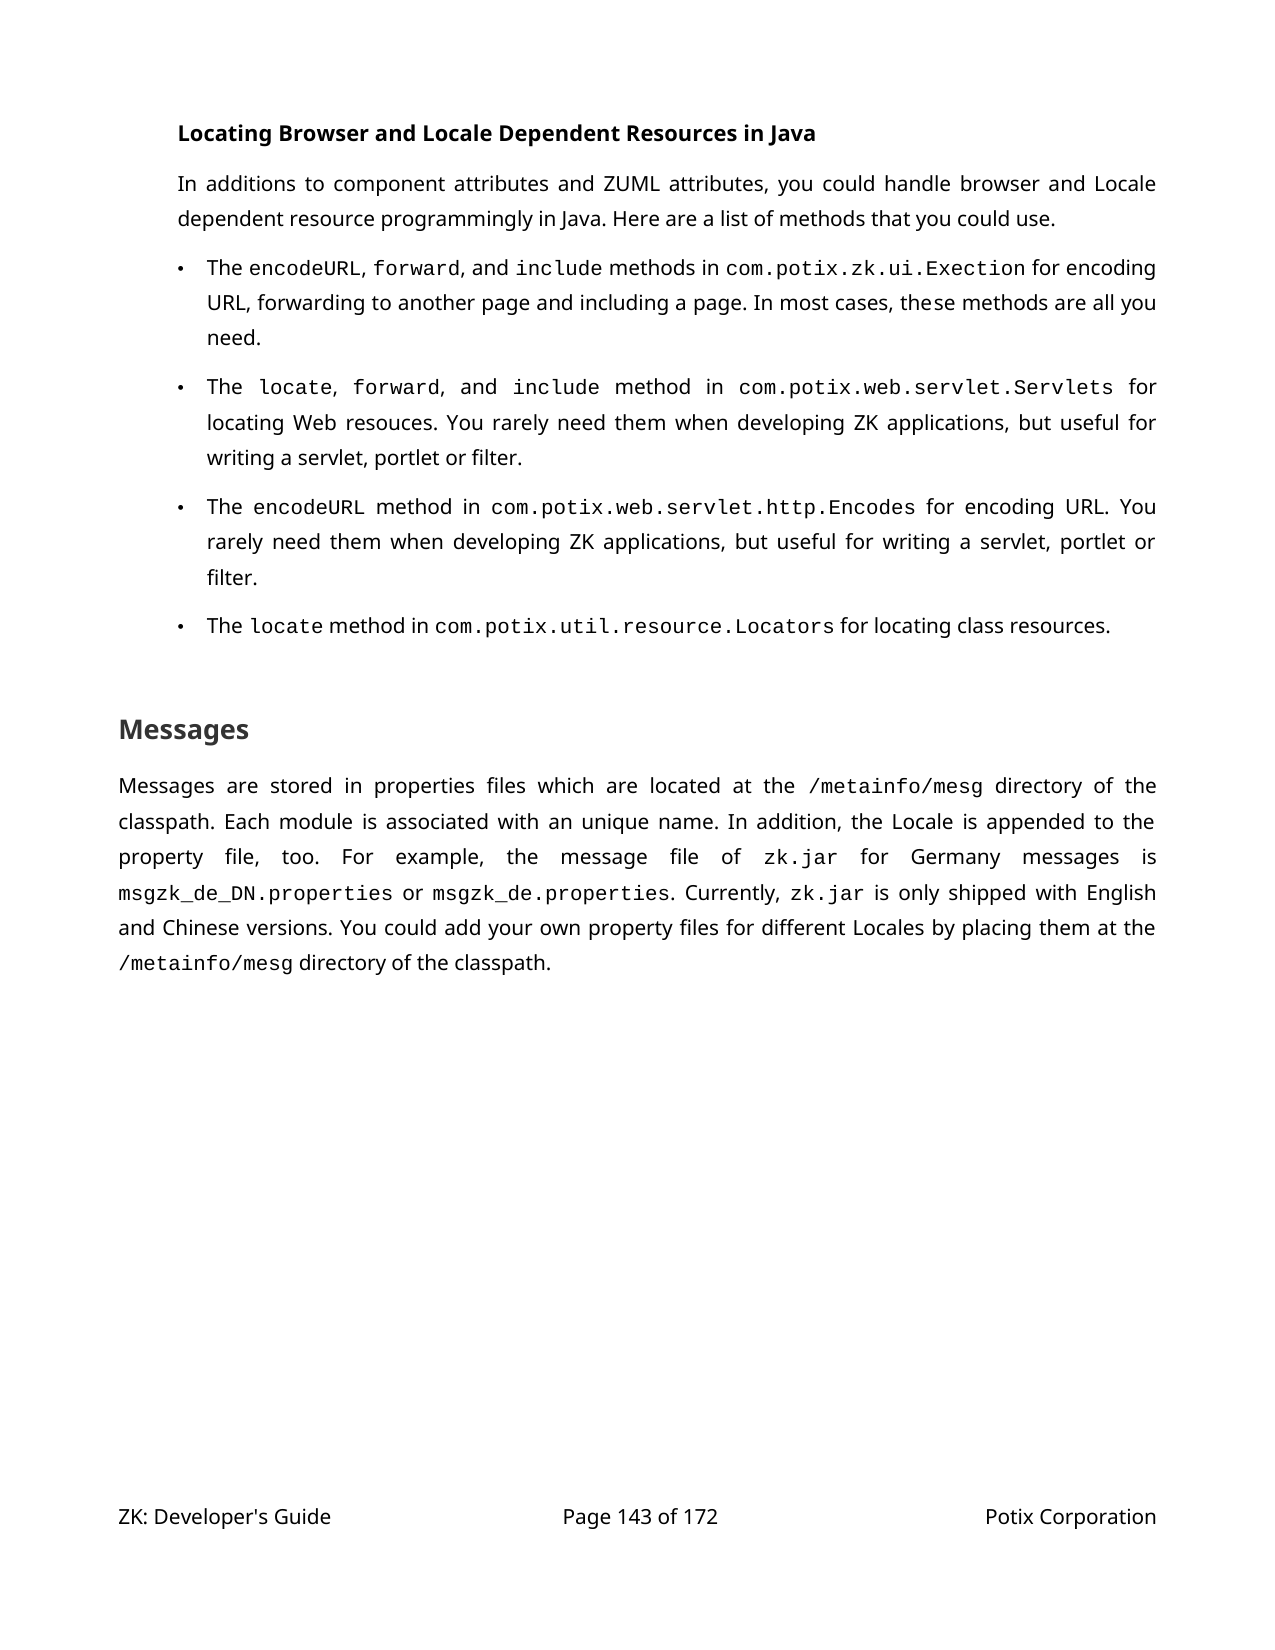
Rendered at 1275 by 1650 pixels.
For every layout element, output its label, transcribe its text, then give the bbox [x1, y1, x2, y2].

text In additions to component attributes and ZUML attributes, you could handle browser and Locale dependent resource programmingly in Java. Here are a list of methods that you could use. [177, 169, 1157, 232]
list The locate method in com.potix.util.resource.Locators for locating class resources. [177, 612, 1157, 640]
subtitle Locating Browser and Locale Dependent Resources in Java [177, 118, 1157, 148]
list The encodeURL method in com.potix.web.servlet.http.Encodes for encoding URL. You rarely need them when developing ZK applications, but useful for writing a servlet, portlet or filter. [177, 492, 1157, 591]
text Messages are stored in properties files which are located at the /metainfo/mesg directory of the classpath. Each module is associated with an unique name. In addition, the Locale is appended to the property file, too. For example, the message file of zk.jar for Germany messages is msgzk_de_DN.properties or msgzk_de.properties. Currently, zk.jar is only shipped with English and Chinese versions. You could add your own property files for different Locales by placing them at the /metainfo/mesg directory of the classpath. [118, 771, 1157, 977]
list The locate, forward, and include method in com.potix.web.servlet.Servlets for locating Web resouces. You rarely need them when developing ZK applications, but useful for writing a servlet, portlet or filter. [177, 372, 1157, 471]
subtitle Messages [118, 711, 1157, 748]
list The encodeURL, forward, and include methods in com.potix.zk.ui.Exection for encoding URL, forwarding to another page and including a page. In most cases, these methods are all you need. [177, 253, 1157, 352]
